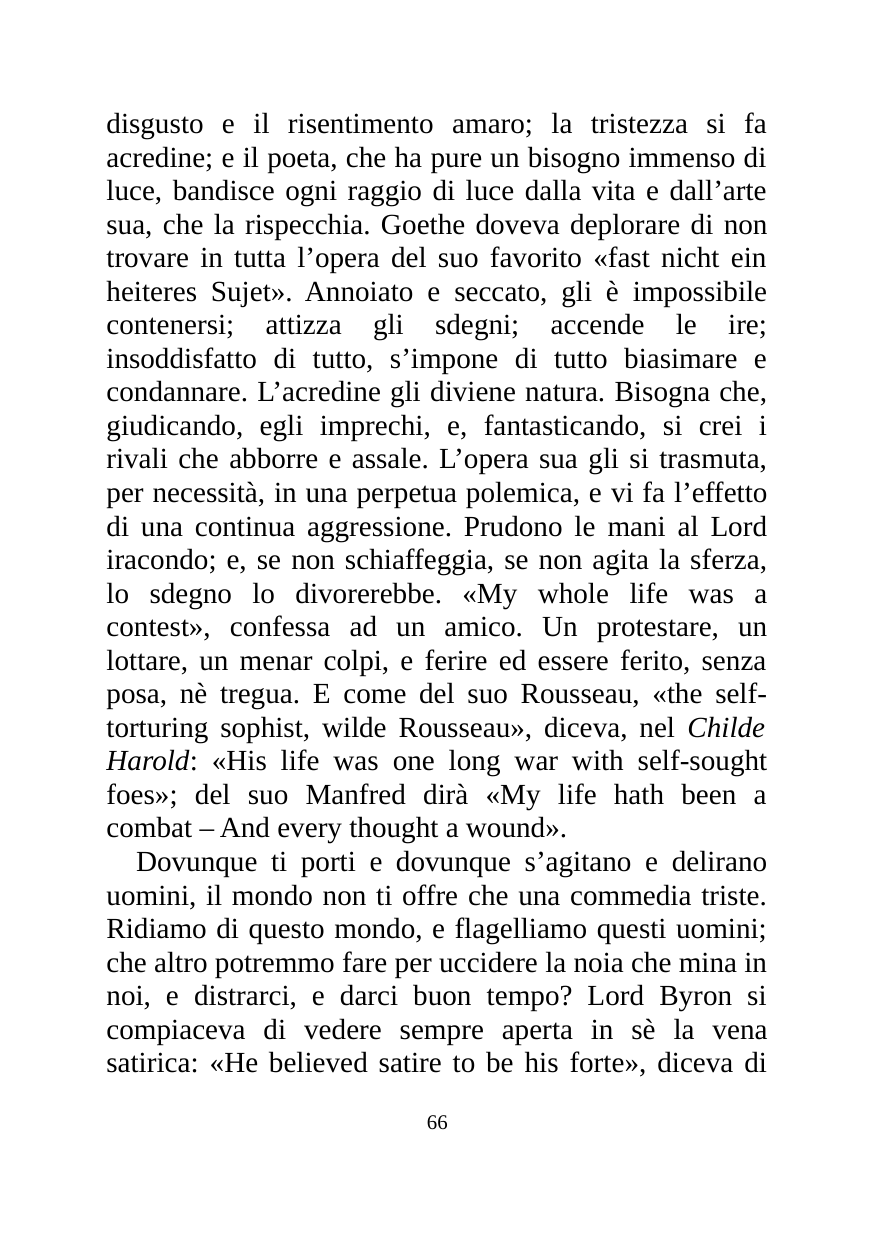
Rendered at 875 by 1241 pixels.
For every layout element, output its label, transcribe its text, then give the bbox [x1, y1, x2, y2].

text disgusto e il risentimento amaro; la tristezza si fa acredine; e il poeta, che ha pure un bisogno immenso di luce, bandisce ogni raggio di luce dalla vita e dall’arte sua, che la rispecchia. Goethe doveva deplorare di non trovare in tutta l’opera del suo favorito «fast nicht ein heiteres Sujet». Annoiato e seccato, gli è impossibile contenersi; attizza gli sdegni; accende le ire; insoddisfatto di tutto, s’impone di tutto biasimare e condannare. L’acredine gli diviene natura. Bisogna che, giudicando, egli imprechi, e, fantasticando, si crei i rivali che abborre e assale. L’opera sua gli si trasmuta, per necessità, in una perpetua polemica, e vi fa l’effetto di una continua aggressione. Prudono le mani al Lord iracondo; e, se non schiaffeggia, se non agita la sferza, lo sdegno lo divorerebbe. «My whole life was a contest», confessa ad un amico. Un protestare, un lottare, un menar colpi, e ferire ed essere ferito, senza posa, nè tregua. E come del suo Rousseau, «the self-torturing sophist, wilde Rousseau», diceva, nel Childe Harold: «His life was one long war with self-sought foes»; del suo Manfred dirà «My life hath been a combat – And every thought a wound». [106, 106, 768, 844]
text Dovunque ti porti e dovunque s’agitano e delirano uomini, il mondo non ti offre che una commedia triste. Ridiamo di questo mondo, e flagelliamo questi uomini; che altro potremmo fare per uccidere la noia che mina in noi, e distrarci, e darci buon tempo? Lord Byron si compiaceva di vedere sempre aperta in sè la vena satirica: «He believed satire to be his forte», diceva di [106, 844, 768, 1079]
